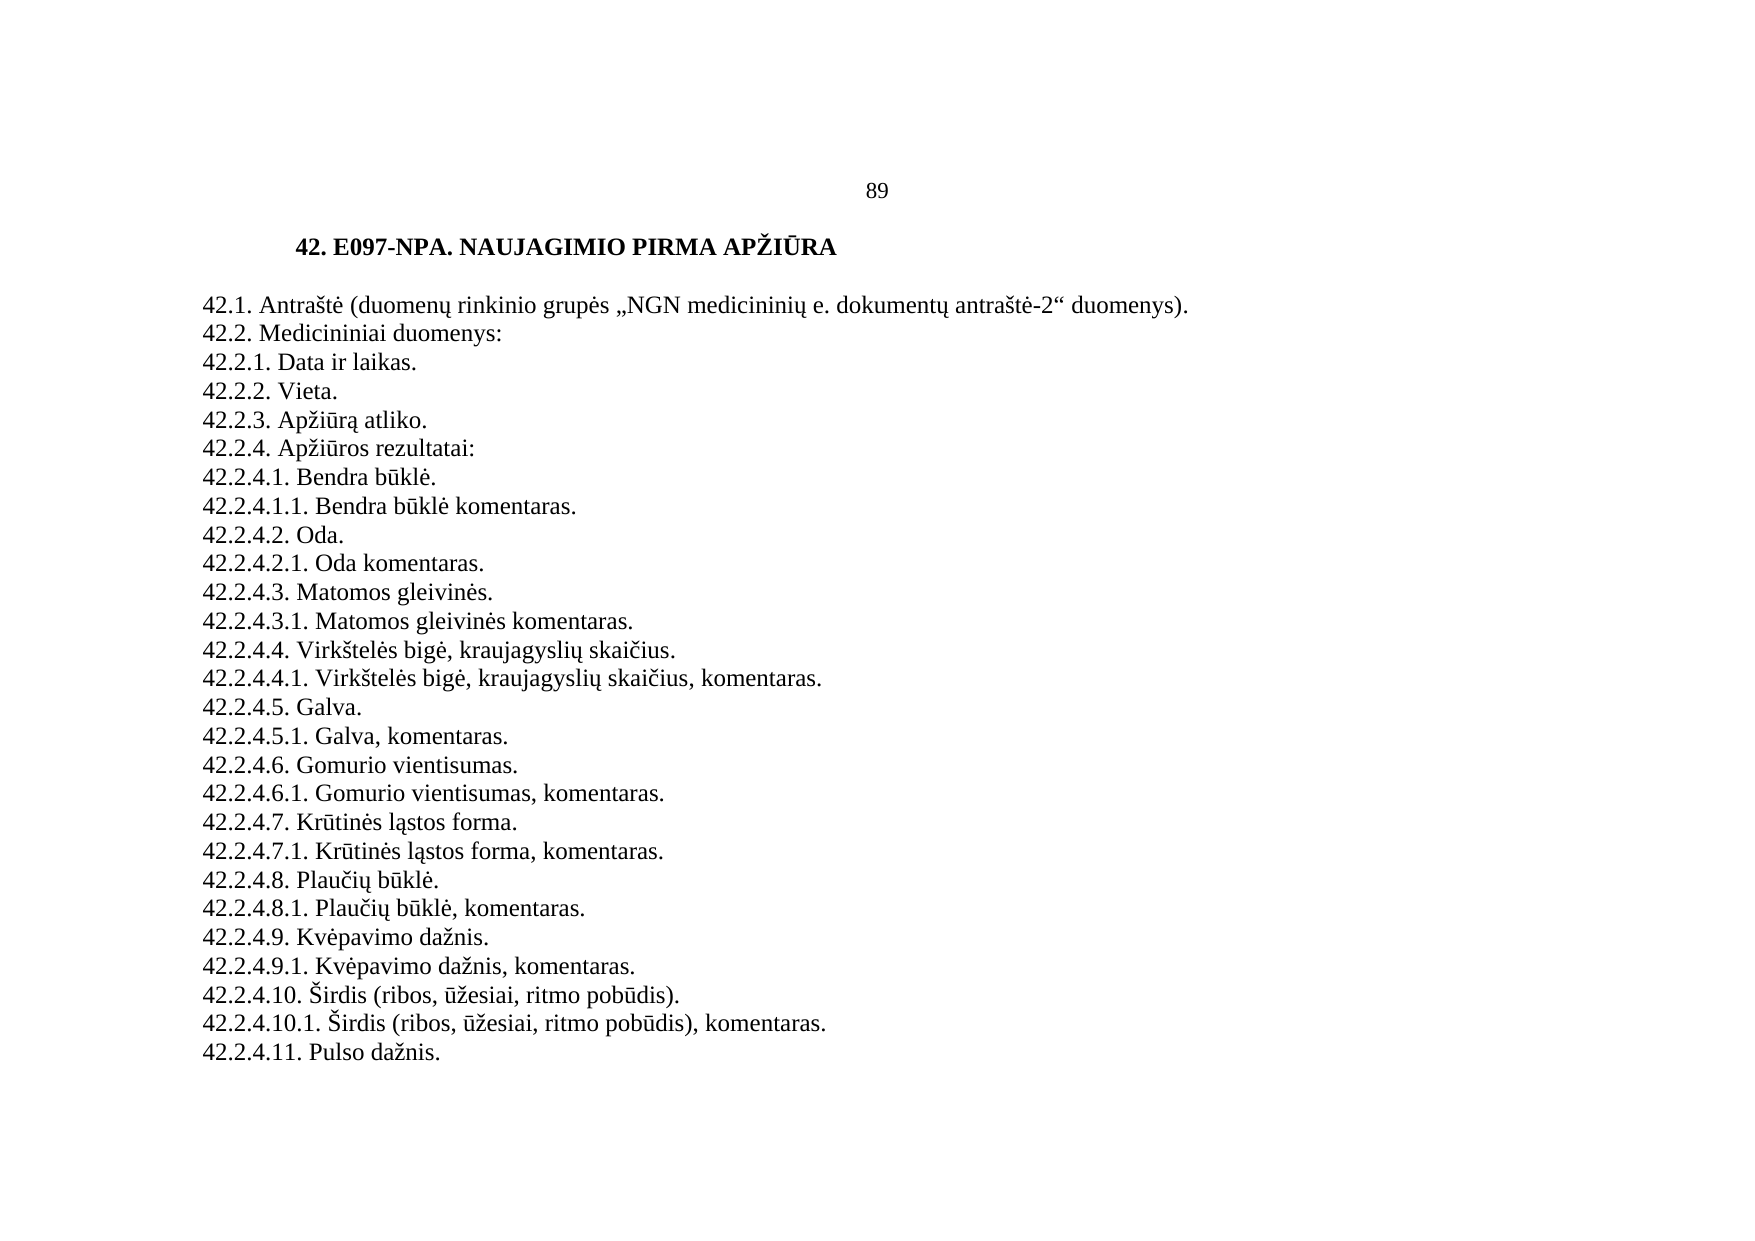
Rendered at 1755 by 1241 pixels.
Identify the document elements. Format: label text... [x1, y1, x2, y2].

text 42.2.4.7. Krūtinės ląstos forma. [118, 807, 1636, 836]
text 42.2.4.8.1. Plaučių būklė, komentaras. [118, 893, 1636, 922]
text 42.2.3. Apžiūrą atliko. [118, 405, 1636, 433]
text 42.2.4.9.1. Kvėpavimo dažnis, komentaras. [118, 951, 1636, 980]
text 42.2.4.11. Pulso dažnis. [118, 1037, 1636, 1066]
text 42.2.4.1.1. Bendra būklė komentaras. [118, 491, 1636, 520]
text 42.1. Antraštė (duomenų rinkinio grupės „NGN medicininių e. dokumentų antraštė-2“ duomenys). [118, 290, 1636, 318]
text 42.2.4.10.1. Širdis (ribos, ūžesiai, ritmo pobūdis), komentaras. [118, 1008, 1636, 1037]
text 42.2.4. Apžiūros rezultatai: [118, 433, 1636, 462]
text 42.2.2. Vieta. [118, 376, 1636, 405]
text 42.2.4.4. Virkštelės bigė, kraujagyslių skaičius. [118, 635, 1636, 663]
text 42.2.4.3.1. Matomos gleivinės komentaras. [118, 606, 1636, 635]
text 42.2.4.6. Gomurio vientisumas. [118, 750, 1636, 778]
text 42. E097-NPA. NAUJAGIMIO PIRMA APŽIŪRA [295, 232, 1636, 261]
text 42.2.4.8. Plaučių būklė. [118, 865, 1636, 893]
text 42.2.4.5.1. Galva, komentaras. [118, 721, 1636, 750]
text 42.2.4.10. Širdis (ribos, ūžesiai, ritmo pobūdis). [118, 980, 1636, 1008]
text 42.2.4.9. Kvėpavimo dažnis. [118, 922, 1636, 951]
text 42.2.4.5. Galva. [118, 692, 1636, 721]
text 42.2.1. Data ir laikas. [118, 347, 1636, 376]
text 42.2.4.2.1. Oda komentaras. [118, 548, 1636, 577]
text 42.2.4.4.1. Virkštelės bigė, kraujagyslių skaičius, komentaras. [118, 663, 1636, 692]
text 42.2.4.2. Oda. [118, 520, 1636, 548]
text 42.2.4.3. Matomos gleivinės. [118, 577, 1636, 606]
text 42.2.4.7.1. Krūtinės ląstos forma, komentaras. [118, 836, 1636, 865]
text 42.2.4.6.1. Gomurio vientisumas, komentaras. [118, 778, 1636, 807]
text 42.2. Medicininiai duomenys: [118, 318, 1636, 347]
text 42.2.4.1. Bendra būklė. [118, 462, 1636, 491]
